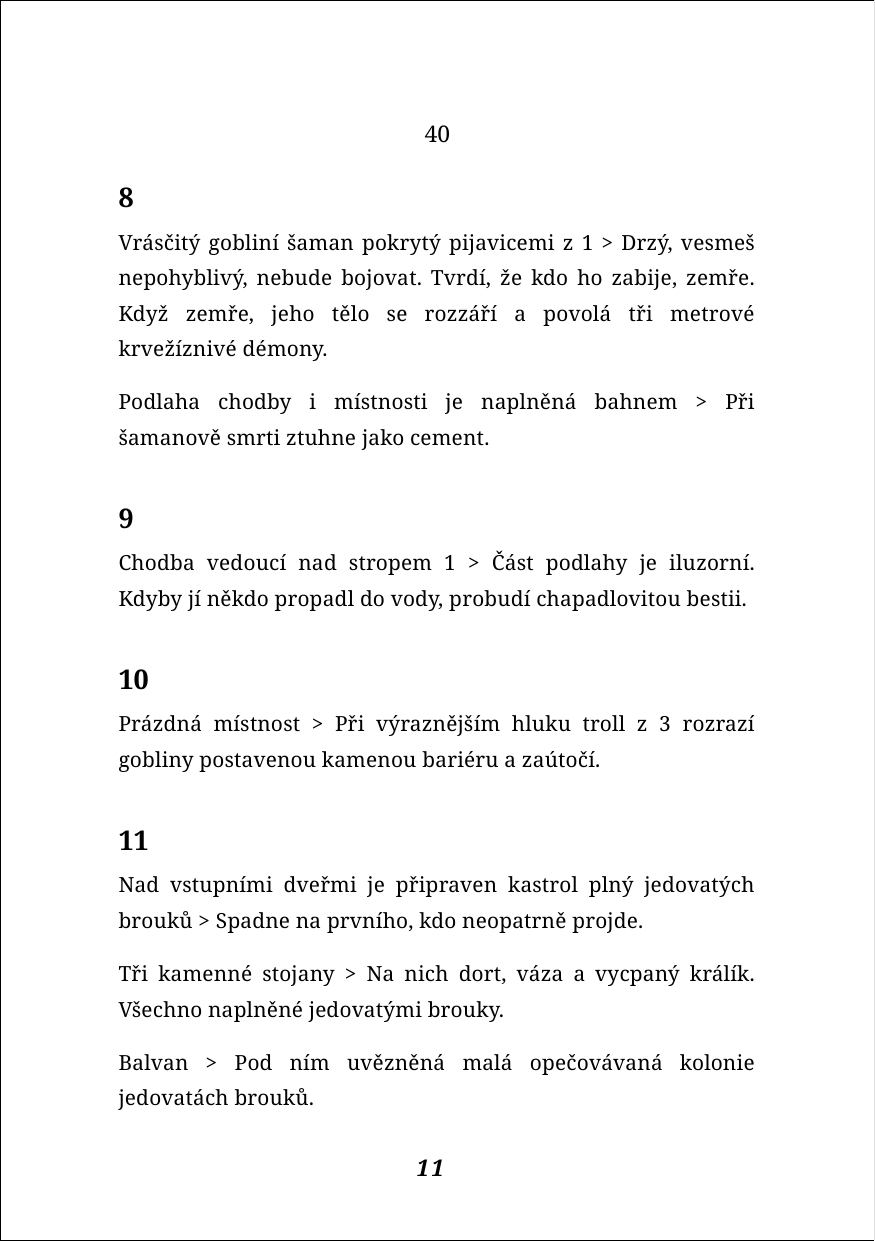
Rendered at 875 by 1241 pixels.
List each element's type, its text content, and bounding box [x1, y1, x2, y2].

subtitle 8 [118, 179, 756, 216]
text Chodba vedoucí nad stropem 1 > Část podlahy je iluzorní. Kdyby jí někdo propadl do vody, probudí chapadlovitou bestii. [118, 548, 756, 612]
text Balvan > Pod ním uvězněná malá opečovávaná kolonie jedovatách brouků. [118, 1048, 756, 1112]
subtitle 11 [118, 822, 756, 859]
text Nad vstupními dveřmi je připraven kastrol plný jedovatých brouků > Spadne na prvního, kdo neopatrně projde. [118, 871, 756, 934]
subtitle 9 [118, 500, 756, 537]
subtitle 10 [118, 661, 756, 698]
text Podlaha chodby i místnosti je naplněná bahnem > Při šamanově smrti ztuhne jako cement. [118, 387, 756, 451]
text Prázdná místnost > Při výraznějším hluku troll z 3 rozrazí gobliny postavenou kamenou bariéru a zaútočí. [118, 709, 756, 773]
text Vrásčitý gobliní šaman pokrytý pijavicemi z 1 > Drzý, vesmeš nepohyblivý, nebude bojovat. Tvrdí, že kdo ho zabije, zemře. Když zemře, jeho tělo se rozzáří a povolá tři metrové krvežíznivé démony. [118, 228, 756, 363]
text Tři kamenné stojany > Na nich dort, váza a vycpaný králík. Všechno naplněné jedovatými brouky. [118, 959, 756, 1023]
